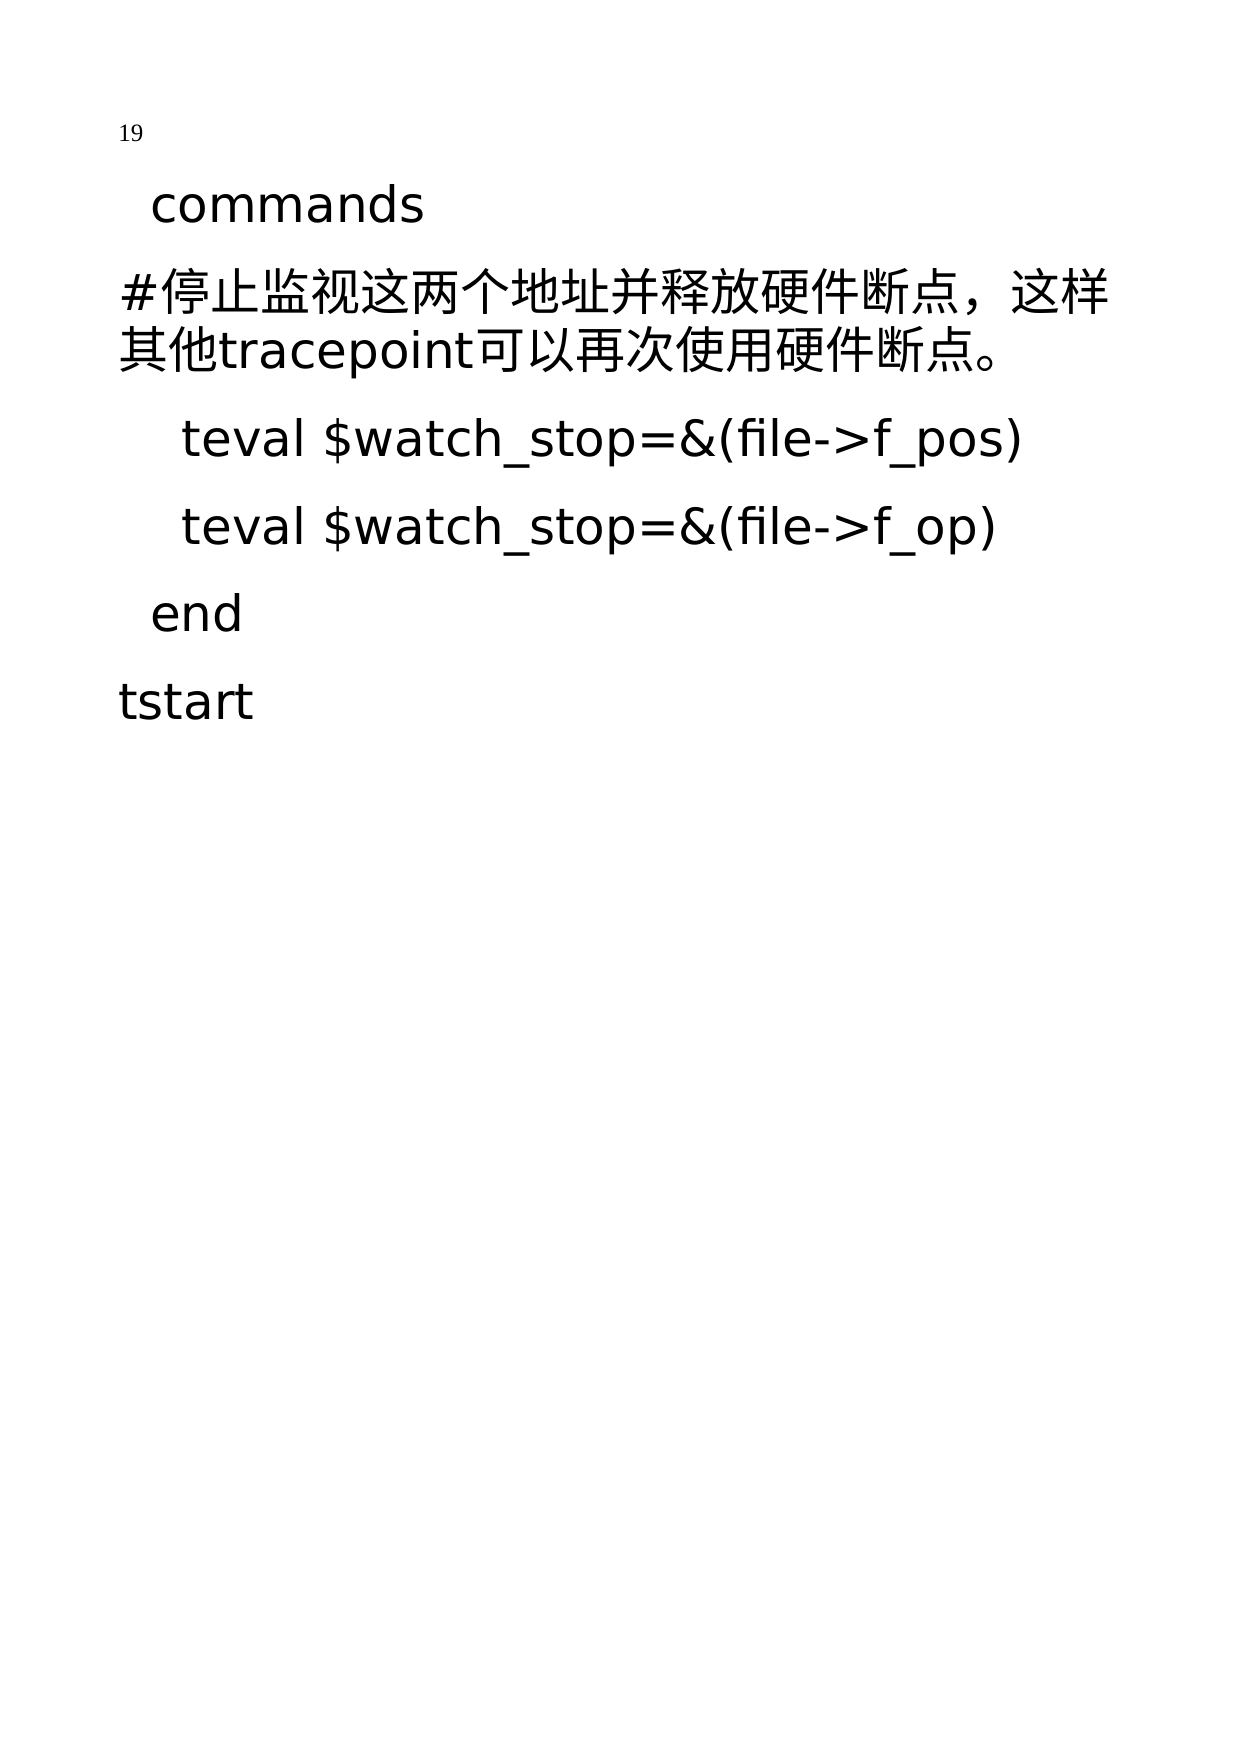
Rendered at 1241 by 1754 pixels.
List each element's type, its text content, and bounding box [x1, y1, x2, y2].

text teval $watch_stop=&(file->f_pos) [118, 410, 1122, 468]
text commands [118, 176, 1122, 234]
text #停止监视这两个地址并释放硬件断点，这样其他tracepoint可以再次使用硬件断点。 [118, 264, 1122, 381]
text tstart [118, 673, 1122, 731]
text teval $watch_stop=&(file->f_op) [118, 498, 1122, 556]
text end [118, 585, 1122, 644]
